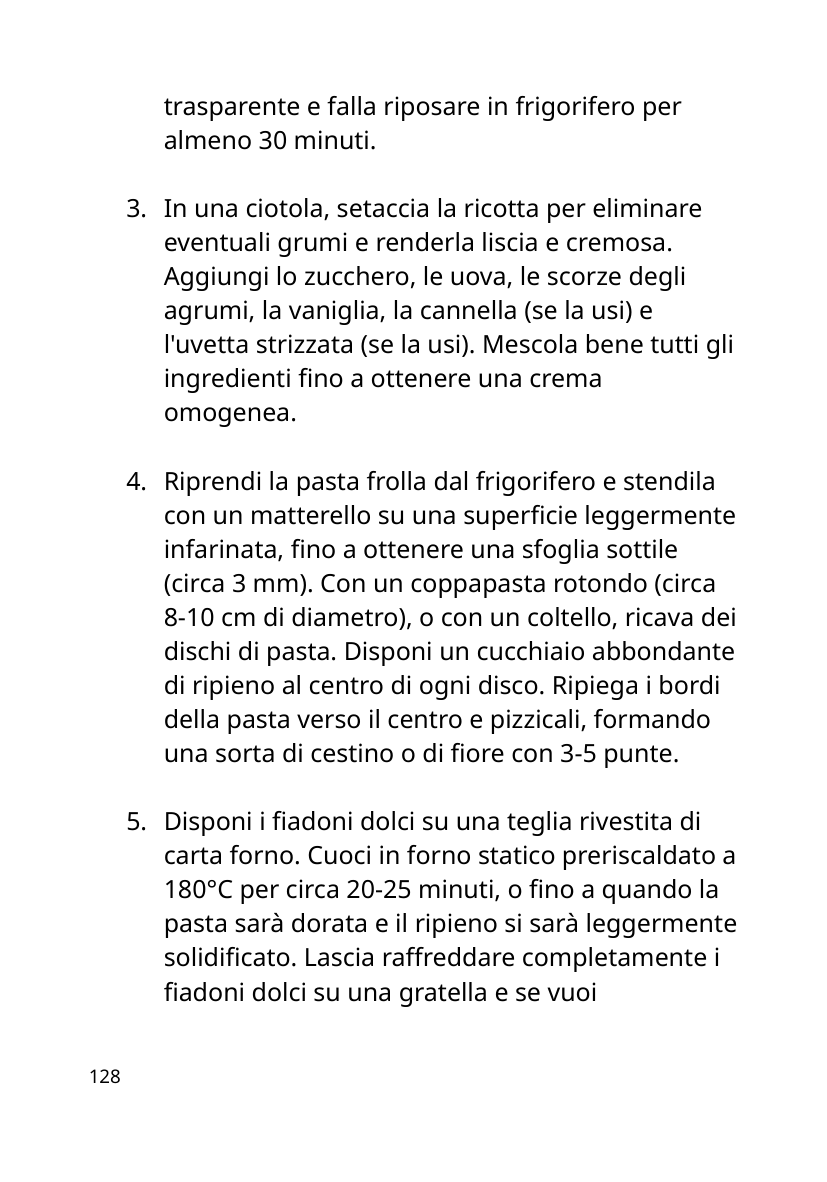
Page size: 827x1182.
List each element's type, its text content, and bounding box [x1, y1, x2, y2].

list Disponi i fiadoni dolci su una teglia rivestita di carta forno. Cuoci in forno statico preriscaldato a 180°C per circa 20-25 minuti, o fino a quando la pasta sarà dorata e il ripieno si sarà leggermente solidificato. Lascia raffreddare completamente i fiadoni dolci su una gratella e se vuoi [126, 804, 738, 1008]
list trasparente e falla riposare in frigorifero per almeno 30 minuti. [126, 88, 738, 157]
list In una ciotola, setaccia la ricotta per eliminare eventuali grumi e renderla liscia e cremosa. Aggiungi lo zucchero, le uova, le scorze degli agrumi, la vaniglia, la cannella (se la usi) e l'uvetta strizzata (se la usi). Mescola bene tutti gli ingredienti fino a ottenere una crema omogenea. [126, 191, 738, 429]
list Riprendi la pasta frolla dal frigorifero e stendila con un matterello su una superficie leggermente infarinata, fino a ottenere una sfoglia sottile (circa 3 mm). Con un coppapasta rotondo (circa 8-10 cm di diametro), o con un coltello, ricava dei dischi di pasta. Disponi un cucchiaio abbondante di ripieno al centro di ogni disco. Ripiega i bordi della pasta verso il centro e pizzicali, formando una sorta di cestino o di fiore con 3-5 punte. [126, 463, 738, 770]
